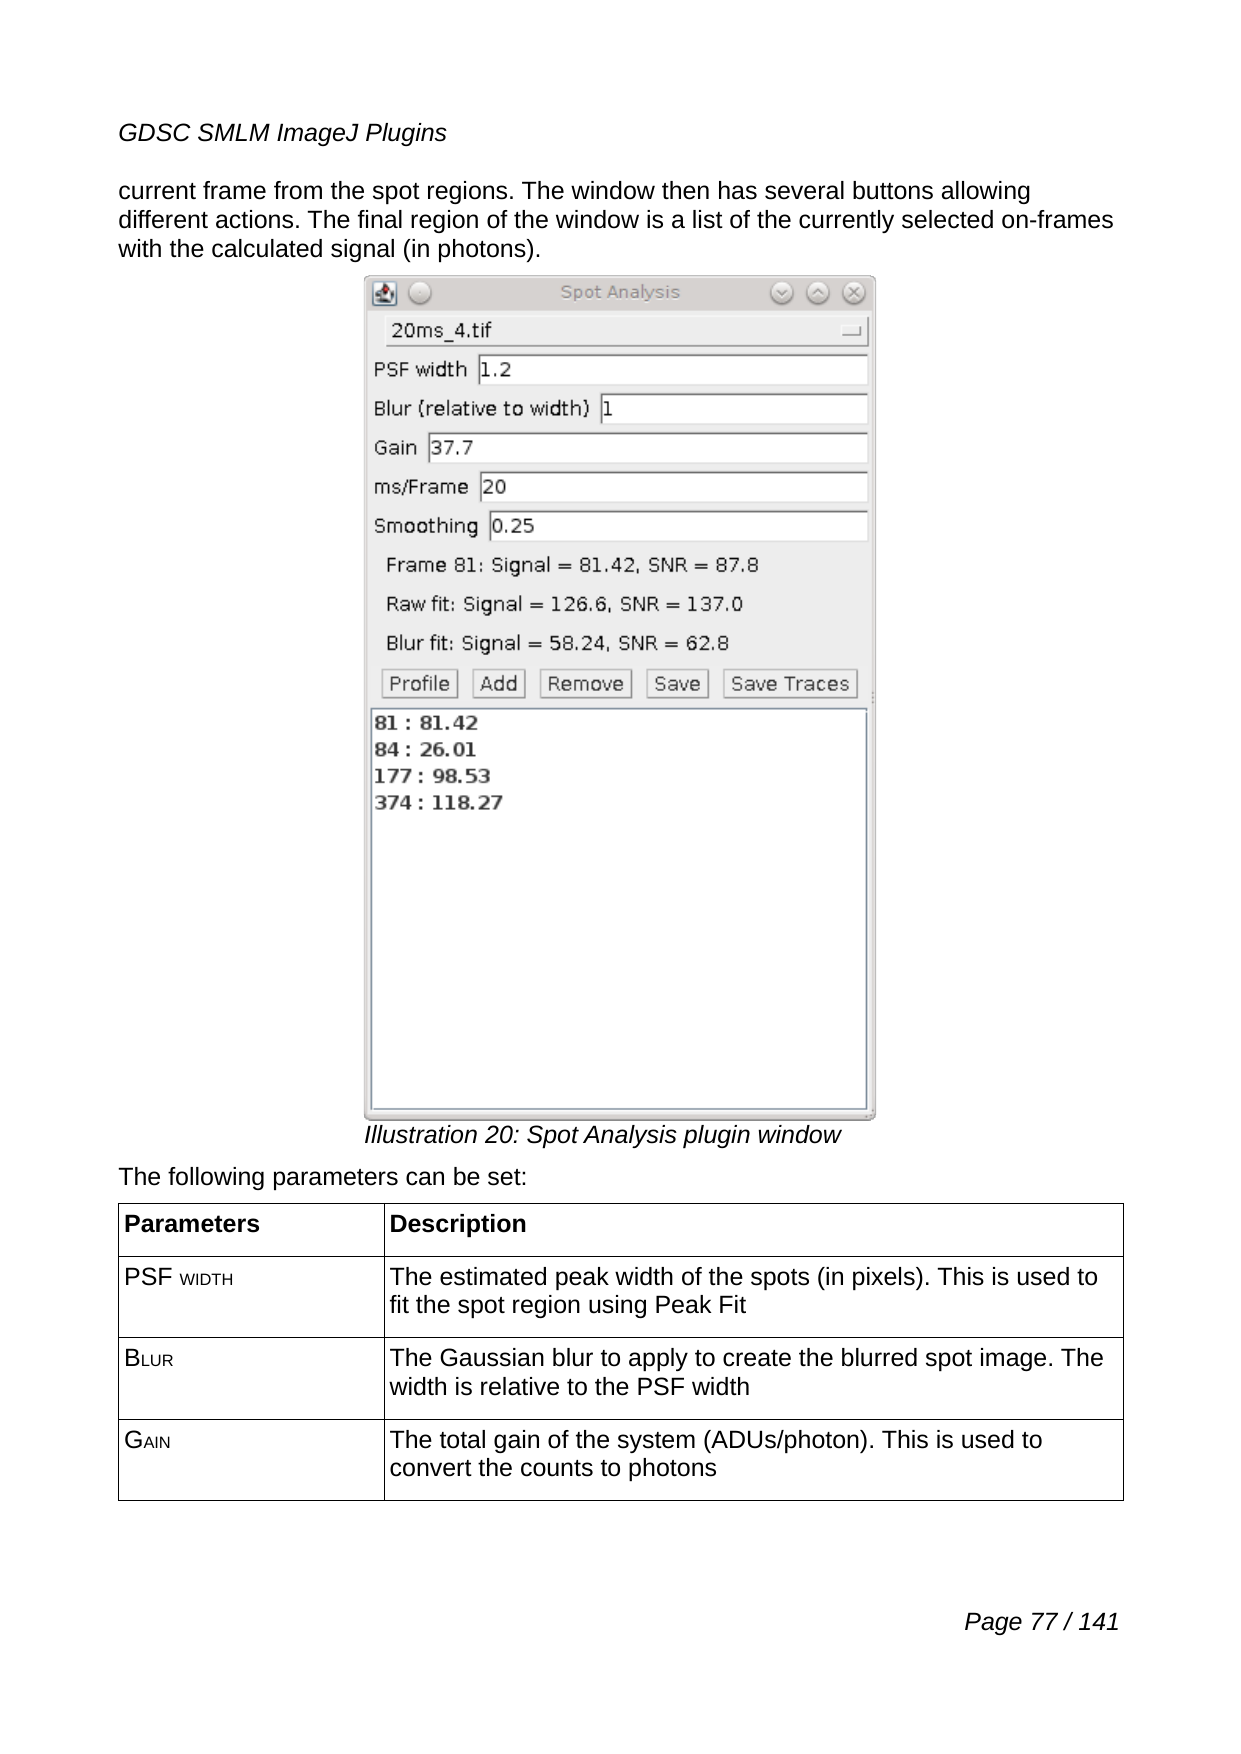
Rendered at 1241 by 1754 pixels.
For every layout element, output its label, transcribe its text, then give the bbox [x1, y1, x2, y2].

text The following parameters can be set: [118, 1162, 1122, 1190]
table_cell The total gain of the system (ADUs/photon). This is used to convert the counts to photons [385, 1420, 1123, 1500]
table_cell The estimated peak width of the spots (in pixels). This is used to fit the spot region using Peak Fit [385, 1257, 1123, 1337]
table_cell PSF width [119, 1257, 384, 1337]
table_header Parameters [119, 1204, 384, 1256]
picture [363, 275, 877, 1121]
table_cell The Gaussian blur to apply to create the blurred spot image. The width is relative to the PSF width [385, 1338, 1123, 1419]
table_header Description [385, 1204, 1123, 1256]
text Illustration 20: Spot Analysis plugin window [364, 1121, 876, 1149]
table_cell Gain [119, 1420, 384, 1500]
text current frame from the spot regions. The window then has several buttons allowing different actions. The final region of the window is a list of the currently selected on-frames with the calculated signal (in photons). [118, 176, 1122, 263]
table_cell Blur [119, 1338, 384, 1419]
